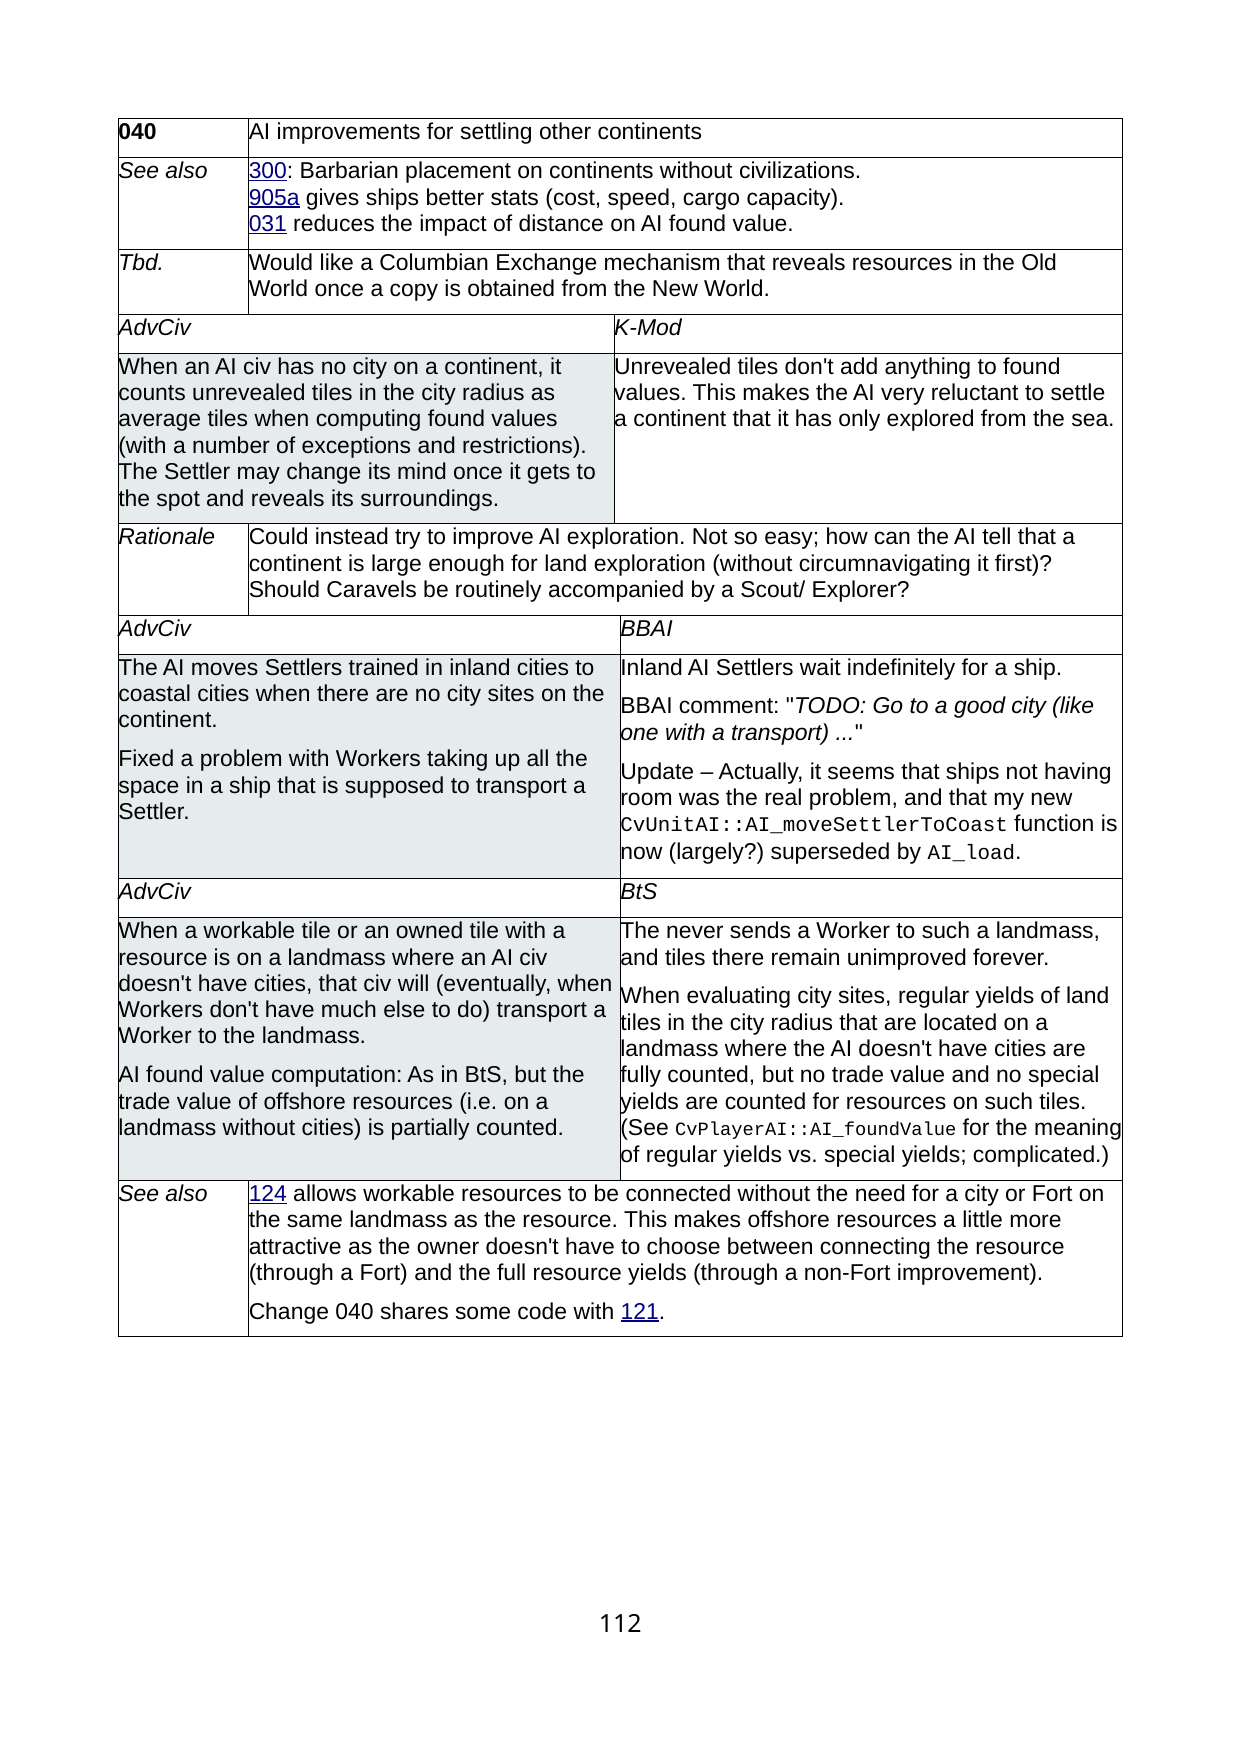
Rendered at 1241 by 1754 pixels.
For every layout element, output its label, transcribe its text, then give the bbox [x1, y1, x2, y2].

table_cell Rationale [119, 524, 248, 615]
table_cell When an AI civ has no city on a continent, it counts unrevealed tiles in the city radius as average tiles when computing found values (with a number of exceptions and restrictions). The Settler may change its mind once it gets to the spot and reveals its surroundings. [119, 354, 614, 523]
table_cell AdvCiv [119, 616, 620, 654]
table_cell K-Mod [615, 315, 1122, 353]
table_cell When a workable tile or an owned tile with a resource is on a landmass where an AI civ doesn't have cities, that civ will (eventually, when Workers don't have much else to do) transport a Worker to the landmass. AI found value computation: As in BtS, but the trade value of offshore resources (i.e. on a landmass without cities) is partially counted. [119, 918, 620, 1180]
table_cell Would like a Columbian Exchange mechanism that reveals resources in the Old World once a copy is obtained from the New World. [249, 250, 1122, 314]
table_cell AdvCiv [119, 315, 614, 353]
table_cell 124 allows workable resources to be connected without the need for a city or Fort on the same landmass as the resource. This makes offshore resources a little more attractive as the owner doesn't have to choose between connecting the resource (through a Fort) and the full resource yields (through a non-Fort improvement). Change 040 shares some code with 121. [249, 1181, 1122, 1336]
table_cell Could instead try to improve AI exploration. Not so easy; how can the AI tell that a continent is large enough for land exploration (without circumnavigating it first)? Should Caravels be routinely accompanied by a Scout/ Explorer? [249, 524, 1122, 615]
table_cell AdvCiv [119, 879, 620, 917]
table_cell Inland AI Settlers wait indefinitely for a ship. BBAI comment: "TODO: Go to a good city (like one with a transport) ..." Update – Actually, it seems that ships not having room was the real problem, and that my new CvUnitAI::AI_moveSettlerToCoast function is now (largely?) superseded by AI_load. [621, 655, 1122, 878]
table_cell 300: Barbarian placement on continents without civilizations. 905a gives ships better stats (cost, speed, cargo capacity). 031 reduces the impact of distance on AI found value. [249, 158, 1122, 248]
table_header 040 [119, 119, 248, 157]
table_cell BBAI [621, 616, 1122, 654]
table_cell Tbd. [119, 250, 248, 314]
table_cell BtS [621, 879, 1122, 917]
table_header AI improvements for settling other continents [249, 119, 1122, 157]
table_cell The never sends a Worker to such a landmass, and tiles there remain unimproved forever. When evaluating city sites, regular yields of land tiles in the city radius that are located on a landmass where the AI doesn't have cities are fully counted, but no trade value and no special yields are counted for resources on such tiles. (See CvPlayerAI::AI_foundValue for the meaning of regular yields vs. special yields; complicated.) [621, 918, 1122, 1180]
table_cell Unrevealed tiles don't add anything to found values. This makes the AI very reluctant to settle a continent that it has only explored from the sea. [615, 354, 1122, 523]
table_cell See also [119, 1181, 248, 1336]
table_cell The AI moves Settlers trained in inland cities to coastal cities when there are no city sites on the continent. Fixed a problem with Workers taking up all the space in a ship that is supposed to transport a Settler. [119, 655, 620, 878]
table_cell See also [119, 158, 248, 248]
